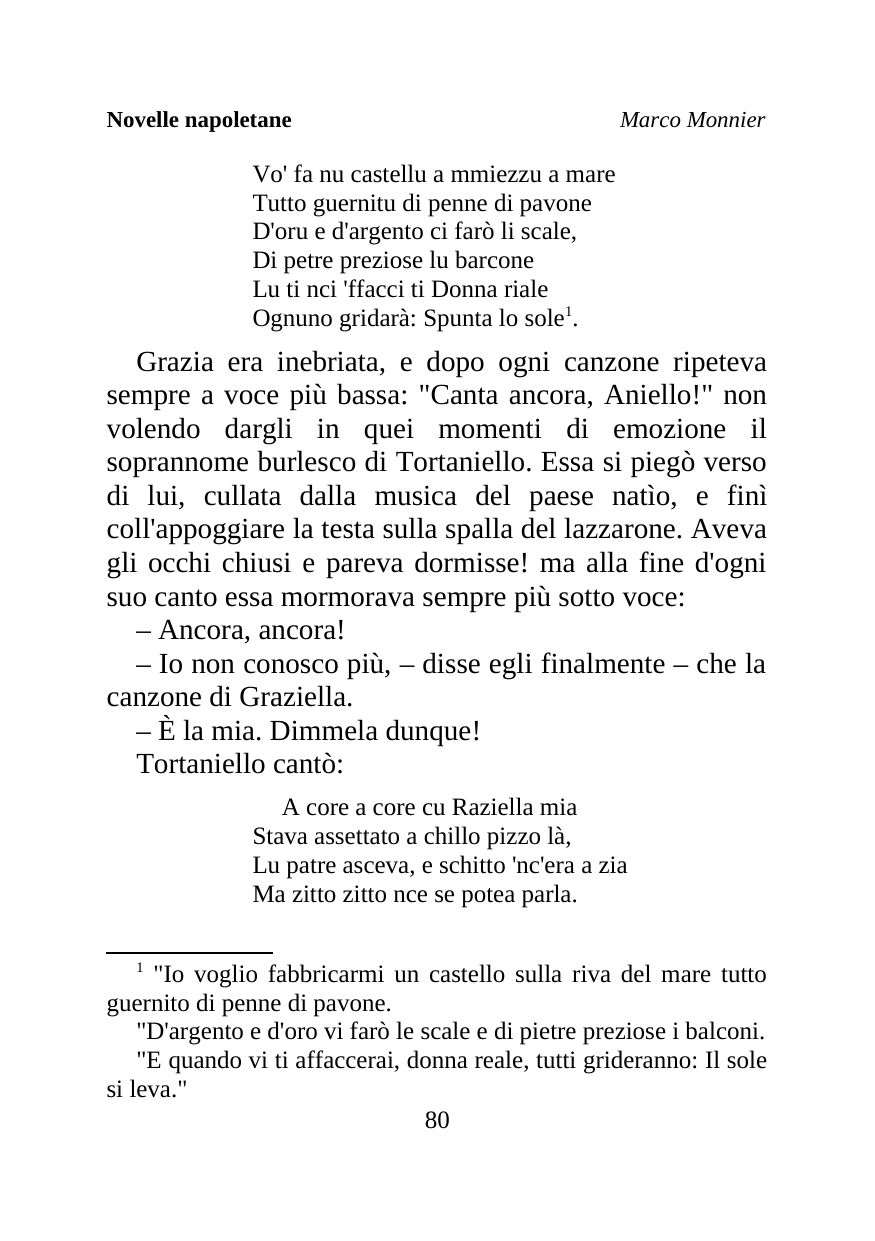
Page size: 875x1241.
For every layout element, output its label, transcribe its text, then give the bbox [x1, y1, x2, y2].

text – Io non conosco più, – disse egli finalmente – che la canzone di Graziella. [106, 646, 768, 713]
text "Io voglio fabbricarmi un castello sulla riva del mare tutto guernito di penne di pavone. [106, 959, 768, 1016]
text Grazia era inebriata, e dopo ogni canzone ripeteva sempre a voce più bassa: "Canta ancora, Aniello!" non volendo dargli in quei momenti di emozione il soprannome burlesco di Tortaniello. Essa si piegò verso di lui, cullata dalla musica del paese natìo, e finì coll'appoggiare la testa sulla spalla del lazzarone. Aveva gli occhi chiusi e pareva dormisse! ma alla fine d'ogni suo canto essa mormorava sempre più sotto voce: [106, 344, 768, 612]
text A core a core cu Raziella mia Stava assettato a chillo pizzo là, Lu patre asceva, e schitto 'nc'era a zia Ma zitto zitto nce se potea parla. [252, 792, 768, 907]
text Vo' fa nu castellu a mmiezzu a mare Tutto guernitu di penne di pavone D'oru e d'argento ci farò li scale, Di petre preziose lu barcone Lu ti nci 'ffacci ti Donna riale Ognuno gridarà: Spunta lo sole. [252, 159, 768, 331]
text – Ancora, ancora! [106, 612, 768, 646]
text Tortaniello cantò: [106, 746, 768, 780]
text – È la mia. Dimmela dunque! [106, 713, 768, 746]
text "D'argento e d'oro vi farò le scale e di pietre preziose i balconi. [106, 1016, 768, 1045]
text "E quando vi ti affaccerai, donna reale, tutti grideranno: Il sole si leva." [106, 1045, 768, 1103]
